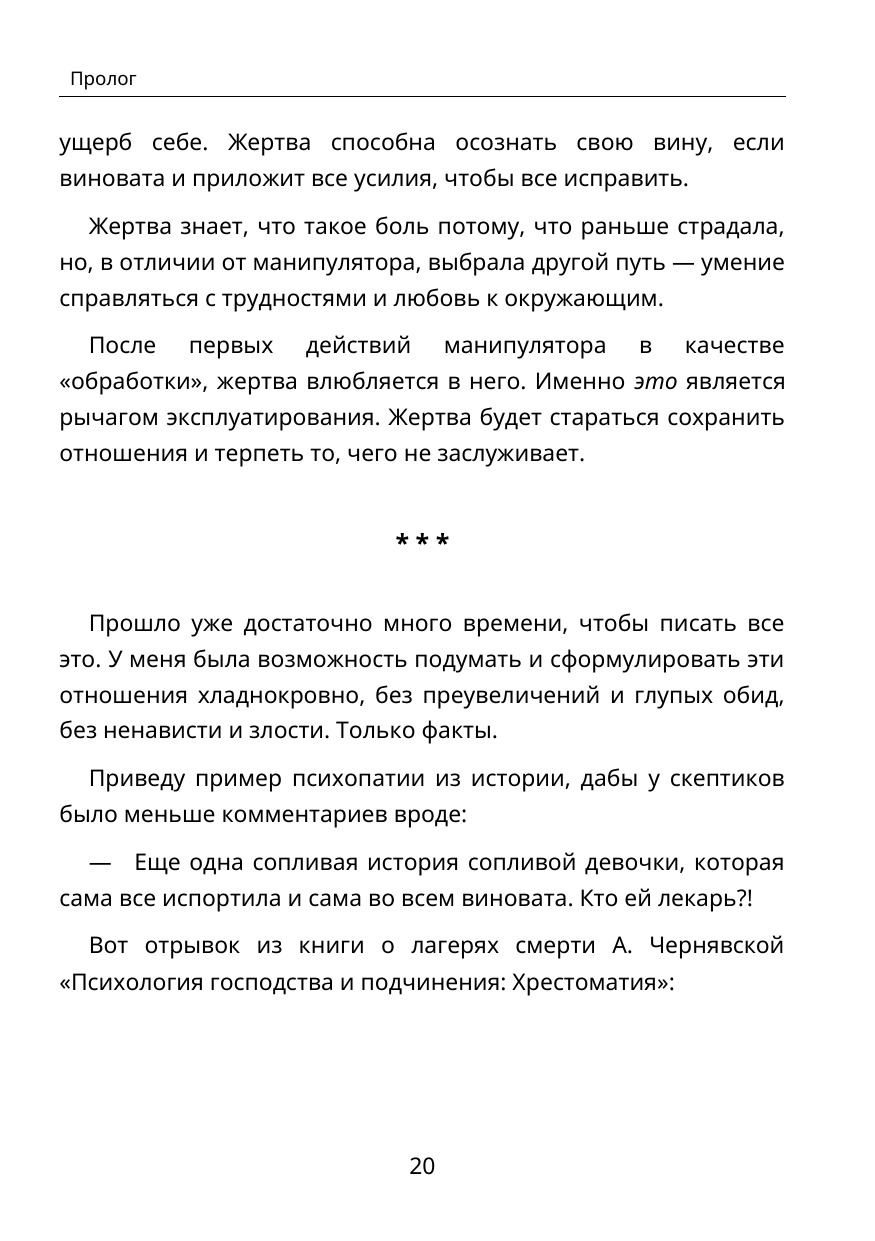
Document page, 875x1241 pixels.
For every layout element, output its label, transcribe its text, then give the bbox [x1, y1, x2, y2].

text Прошло уже достаточно много времени, чтобы писать все это. У меня была возможность подумать и сформулировать эти отношения хладнокровно, без преувеличений и глупых обид, без ненависти и злости. Только факты. [59, 607, 786, 746]
subtitle * * * [59, 526, 786, 560]
text Приведу пример психопатии из истории, дабы у скептиков было меньше комментариев вроде: [59, 762, 786, 829]
text После первых действий манипулятора в качестве «обработки», жертва влюбляется в него. Именно это является рычагом эксплуатирования. Жертва будет стараться сохранить отношения и терпеть то, чего не заслуживает. [59, 329, 786, 468]
text Жертва знает, что такое боль потому, что раньше страдала, но, в отличии от манипулятора, выбрала другой путь — умение справляться с трудностями и любовь к окружающим. [59, 210, 786, 313]
list Еще одна сопливая история сопливой девочки, которая сама все испортила и сама во всем виновата. Кто ей лекарь?! [59, 846, 786, 913]
text Вот отрывок из книги о лагерях смерти А. Чернявской «Психология господства и подчинения: Хрестоматия»: [59, 929, 786, 997]
text ущерб себе. Жертва способна осознать свою вину, если виновата и приложит все усилия, чтобы все исправить. [59, 126, 786, 193]
